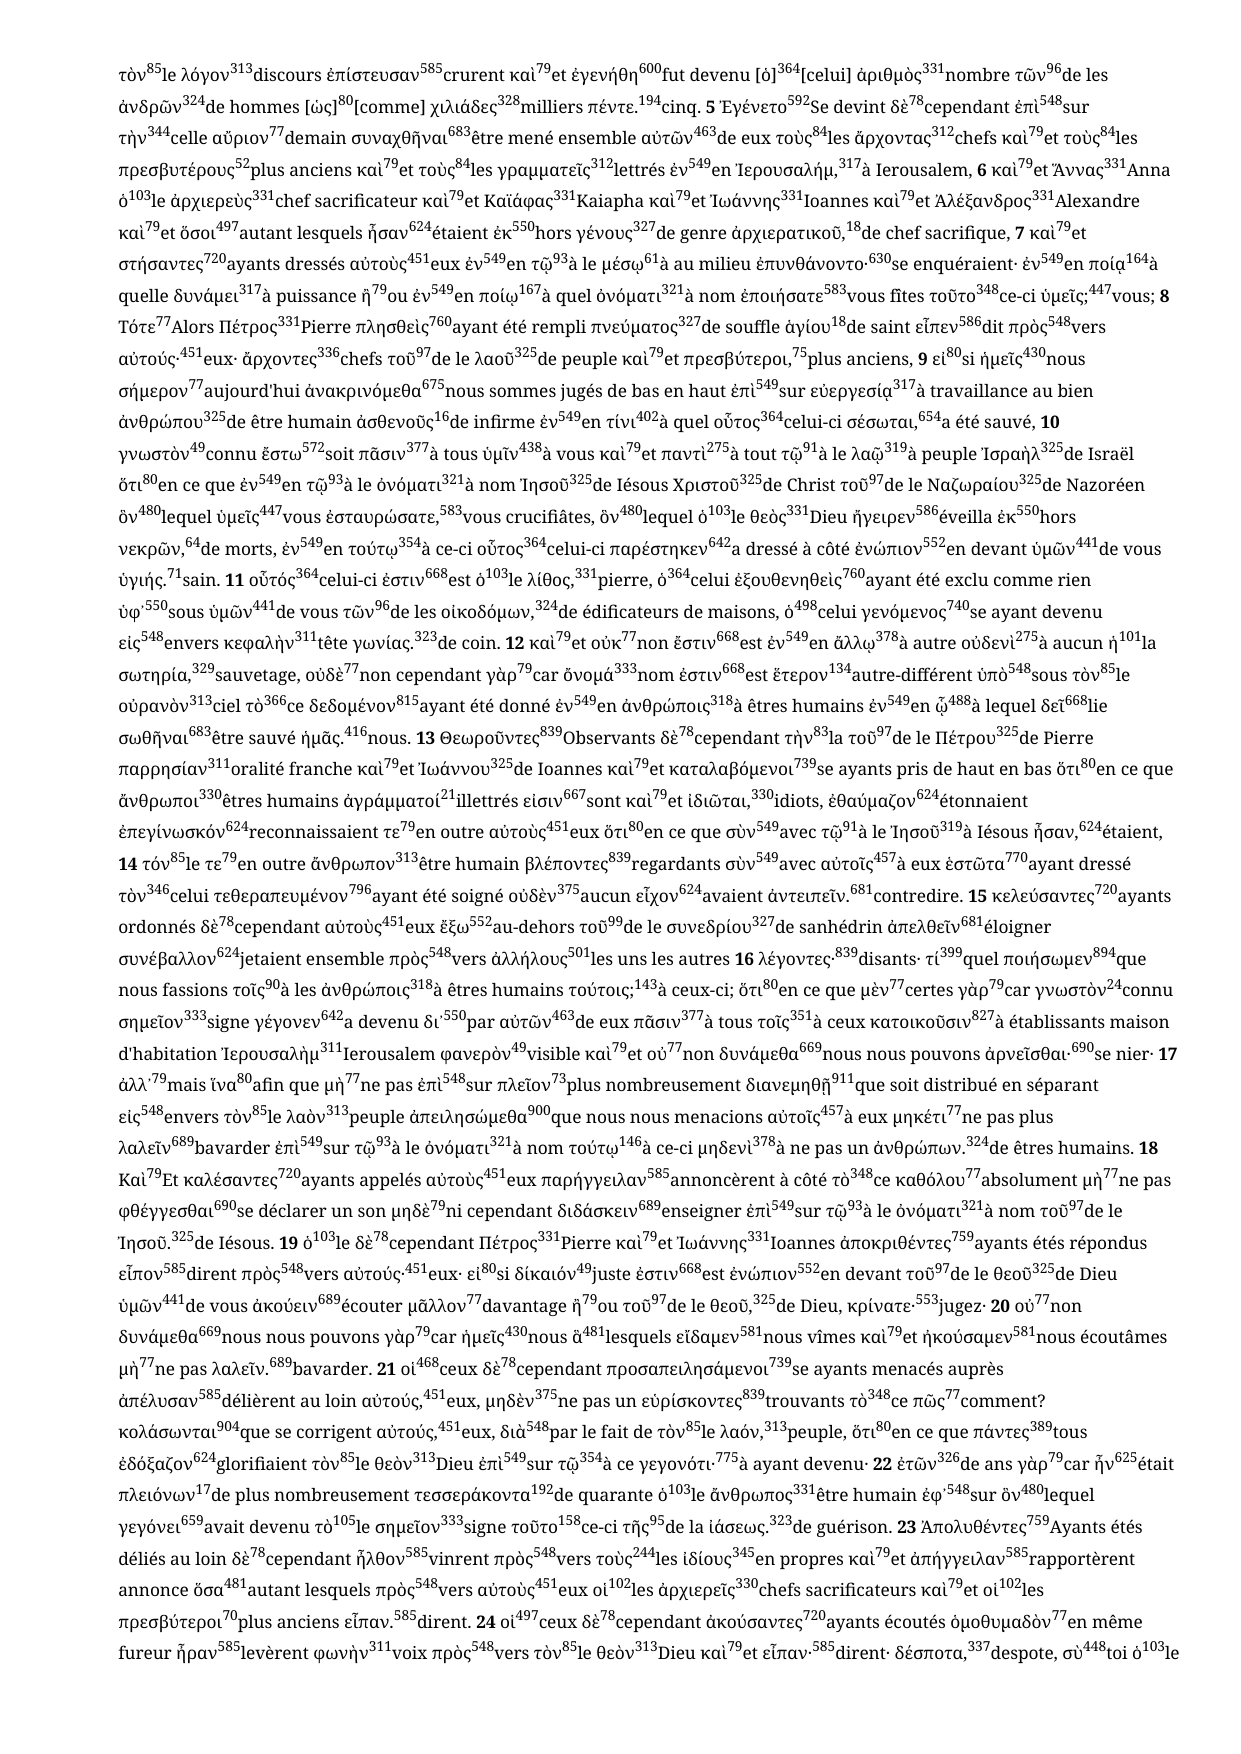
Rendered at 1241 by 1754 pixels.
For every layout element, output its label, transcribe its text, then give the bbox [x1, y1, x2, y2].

text 1 Λαλούντων833de Bavardants δὲ78cependant αὐτῶν463de eux πρὸς548vers τὸν85le λαὸν313peuple ἐπέστησαν585présentèrent αὐτοῖς457à eux οἱ102les ἱερεῖς330sacrificateurs καὶ79et ὁ103le στρατηγὸς331stratège τοῦ99de le ἱεροῦ327de sanctuaire καὶ79et οἱ102les Σαδδουκαῖοι,330Sadducéens, 2 διαπονούμενοι866se peinants au travers διὰ548par le fait de τὸ348ce διδάσκειν689enseigner αὐτοὺς451eux τὸν85le λαὸν313peuple καὶ79et καταγγέλλειν689annoncer de haut en bas ἐν549en τῷ91à le Ἰησοῦ319à Iésous τὴν83la ἀνάστασιν311redressement τὴν478celle ἐκ550hors νεκρῶν,64de morts, 3 καὶ79et ἐπέβαλον585surjetèrent αὐτοῖς457à eux τὰς242les χεῖρας310mains καὶ79et ἔθεντο591se posèrent εἰς548envers τήρησιν311garde εἰς548envers τὴν344celle αὔριον·77demain· ἦν625était γὰρ79car ἑσπέρα329soirée ἤδη.77déjà. 4 πολλοὶ389nombreux δὲ78cependant τῶν357de ceux ἀκουσάντων715de ayants écoutés τὸν85le λόγον313discours ἐπίστευσαν585crurent καὶ79et ἐγενήθη600fut devenu [ὁ]364[celui] ἀριθμὸς331nombre τῶν96de les ἀνδρῶν324de hommes [ὡς]80[comme] χιλιάδες328milliers πέντε.194cinq. 5 Ἐγένετο592Se devint δὲ78cependant ἐπὶ548sur τὴν344celle αὔριον77demain συναχθῆναι683être mené ensemble αὐτῶν463de eux τοὺς84les ἄρχοντας312chefs καὶ79et τοὺς84les πρεσβυτέρους52plus anciens καὶ79et τοὺς84les γραμματεῖς312lettrés ἐν549en Ἰερουσαλήμ,317à Ierousalem, 6 καὶ79et Ἅννας331Anna ὁ103le ἀρχιερεὺς331chef sacrificateur καὶ79et Καϊάφας331Kaiapha καὶ79et Ἰωάννης331Ioannes καὶ79et Ἀλέξανδρος331Alexandre καὶ79et ὅσοι497autant lesquels ἦσαν624étaient ἐκ550hors γένους327de genre ἀρχιερατικοῦ,18de chef sacrifique, 7 καὶ79et στήσαντες720ayants dressés αὐτοὺς451eux ἐν549en τῷ93à le μέσῳ61à au milieu ἐπυνθάνοντο·630se enquéraient· ἐν549en ποίᾳ164à quelle δυνάμει317à puissance ἢ79ou ἐν549en ποίῳ167à quel ὀνόματι321à nom ἐποιήσατε583vous fîtes τοῦτο348ce-ci ὑμεῖς;447vous; 8 Τότε77Alors Πέτρος331Pierre πλησθεὶς760ayant été rempli πνεύματος327de souffle ἁγίου18de saint εἶπεν586dit πρὸς548vers αὐτούς·451eux· ἄρχοντες336chefs τοῦ97de le λαοῦ325de peuple καὶ79et πρεσβύτεροι,75plus anciens, 9 εἰ80si ἡμεῖς430nous σήμερον77aujourd'hui ἀνακρινόμεθα675nous sommes jugés de bas en haut ἐπὶ549sur εὐεργεσίᾳ317à travaillance au bien ἀνθρώπου325de être humain ἀσθενοῦς16de infirme ἐν549en τίνι402à quel οὗτος364celui-ci σέσωται,654a été sauvé, 10 γνωστὸν49connu ἔστω572soit πᾶσιν377à tous ὑμῖν438à vous καὶ79et παντὶ275à tout τῷ91à le λαῷ319à peuple Ἰσραὴλ325de Israël ὅτι80en ce que ἐν549en τῷ93à le ὀνόματι321à nom Ἰησοῦ325de Iésous Χριστοῦ325de Christ τοῦ97de le Ναζωραίου325de Nazoréen ὃν480lequel ὑμεῖς447vous ἐσταυρώσατε,583vous crucifiâtes, ὃν480lequel ὁ103le θεὸς331Dieu ἤγειρεν586éveilla ἐκ550hors νεκρῶν,64de morts, ἐν549en τούτῳ354à ce-ci οὗτος364celui-ci παρέστηκεν642a dressé à côté ἐνώπιον552en devant ὑμῶν441de vous ὑγιής.71sain. 11 οὗτός364celui-ci ἐστιν668est ὁ103le λίθος,331pierre, ὁ364celui ἐξουθενηθεὶς760ayant été exclu comme rien ὑφ᾽550sous ὑμῶν441de vous τῶν96de les οἰκοδόμων,324de édificateurs de maisons, ὁ498celui γενόμενος740se ayant devenu εἰς548envers κεφαλὴν311tête γωνίας.323de coin. 12 καὶ79et οὐκ77non ἔστιν668est ἐν549en ἄλλῳ378à autre οὐδενὶ275à aucun ἡ101la σωτηρία,329sauvetage, οὐδὲ77non cependant γὰρ79car ὄνομά333nom ἐστιν668est ἕτερον134autre-différent ὑπὸ548sous τὸν85le οὐρανὸν313ciel τὸ366ce δεδομένον815ayant été donné ἐν549en ἀνθρώποις318à êtres humains ἐν549en ᾧ488à lequel δεῖ668lie σωθῆναι683être sauvé ἡμᾶς.416nous. 13 Θεωροῦντες839Observants δὲ78cependant τὴν83la τοῦ97de le Πέτρου325de Pierre παρρησίαν311oralité franche καὶ79et Ἰωάννου325de Ioannes καὶ79et καταλαβόμενοι739se ayants pris de haut en bas ὅτι80en ce que ἄνθρωποι330êtres humains ἀγράμματοί21illettrés εἰσιν667sont καὶ79et ἰδιῶται,330idiots, ἐθαύμαζον624étonnaient ἐπεγίνωσκόν624reconnaissaient τε79en outre αὐτοὺς451eux ὅτι80en ce que σὺν549avec τῷ91à le Ἰησοῦ319à Iésous ἦσαν,624étaient, 14 τόν85le τε79en outre ἄνθρωπον313être humain βλέποντες839regardants σὺν549avec αὐτοῖς457à eux ἑστῶτα770ayant dressé τὸν346celui τεθεραπευμένον796ayant été soigné οὐδὲν375aucun εἶχον624avaient ἀντειπεῖν.681contredire. 15 κελεύσαντες720ayants ordonnés δὲ78cependant αὐτοὺς451eux ἔξω552au-dehors τοῦ99de le συνεδρίου327de sanhédrin ἀπελθεῖν681éloigner συνέβαλλον624jetaient ensemble πρὸς548vers ἀλλήλους501les uns les autres 16 λέγοντες·839disants· τί399quel ποιήσωμεν894que nous fassions τοῖς90à les ἀνθρώποις318à êtres humains τούτοις;143à ceux-ci; ὅτι80en ce que μὲν77certes γὰρ79car γνωστὸν24connu σημεῖον333signe γέγονεν642a devenu δι᾽550par αὐτῶν463de eux πᾶσιν377à tous τοῖς351à ceux κατοικοῦσιν827à établissants maison d'habitation Ἰερουσαλὴμ311Ierousalem φανερὸν49visible καὶ79et οὐ77non δυνάμεθα669nous nous pouvons ἀρνεῖσθαι·690se nier· 17 ἀλλ᾽79mais ἵνα80afin que μὴ77ne pas ἐπὶ548sur πλεῖον73plus nombreusement διανεμηθῇ911que soit distribué en séparant εἰς548envers τὸν85le λαὸν313peuple ἀπειλησώμεθα900que nous nous menacions αὐτοῖς457à eux μηκέτι77ne pas plus λαλεῖν689bavarder ἐπὶ549sur τῷ93à le ὀνόματι321à nom τούτῳ146à ce-ci μηδενὶ378à ne pas un ἀνθρώπων.324de êtres humains. 18 Καὶ79Et καλέσαντες720ayants appelés αὐτοὺς451eux παρήγγειλαν585annoncèrent à côté τὸ348ce καθόλου77absolument μὴ77ne pas φθέγγεσθαι690se déclarer un son μηδὲ79ni cependant διδάσκειν689enseigner ἐπὶ549sur τῷ93à le ὀνόματι321à nom τοῦ97de le Ἰησοῦ.325de Iésous. 19 ὁ103le δὲ78cependant Πέτρος331Pierre καὶ79et Ἰωάννης331Ioannes ἀποκριθέντες759ayants étés répondus εἶπον585dirent πρὸς548vers αὐτούς·451eux· εἰ80si δίκαιόν49juste ἐστιν668est ἐνώπιον552en devant τοῦ97de le θεοῦ325de Dieu ὑμῶν441de vous ἀκούειν689écouter μᾶλλον77davantage ἢ79ou τοῦ97de le θεοῦ,325de Dieu, κρίνατε·553jugez· 20 οὐ77non δυνάμεθα669nous nous pouvons γὰρ79car ἡμεῖς430nous ἃ481lesquels εἴδαμεν581nous vîmes καὶ79et ἠκούσαμεν581nous écoutâmes μὴ77ne pas λαλεῖν.689bavarder. 21 οἱ468ceux δὲ78cependant προσαπειλησάμενοι739se ayants menacés auprès ἀπέλυσαν585délièrent au loin αὐτούς,451eux, μηδὲν375ne pas un εὑρίσκοντες839trouvants τὸ348ce πῶς77comment? κολάσωνται904que se corrigent αὐτούς,451eux, διὰ548par le fait de τὸν85le λαόν,313peuple, ὅτι80en ce que πάντες389tous ἐδόξαζον624glorifiaient τὸν85le θεὸν313Dieu ἐπὶ549sur τῷ354à ce γεγονότι·775à ayant devenu· 22 ἐτῶν326de ans γὰρ79car ἦν625était πλειόνων17de plus nombreusement τεσσεράκοντα192de quarante ὁ103le ἄνθρωπος331être humain ἐφ᾽548sur ὃν480lequel γεγόνει659avait devenu τὸ105le σημεῖον333signe τοῦτο158ce-ci τῆς95de la ἰάσεως.323de guérison. 23 Ἀπολυθέντες759Ayants étés déliés au loin δὲ78cependant ἦλθον585vinrent πρὸς548vers τοὺς244les ἰδίους345en propres καὶ79et ἀπήγγειλαν585rapportèrent annonce ὅσα481autant lesquels πρὸς548vers αὐτοὺς451eux οἱ102les ἀρχιερεῖς330chefs sacrificateurs καὶ79et οἱ102les πρεσβύτεροι70plus anciens εἶπαν.585dirent. 24 οἱ497ceux δὲ78cependant ἀκούσαντες720ayants écoutés ὁμοθυμαδὸν77en même fureur ἦραν585levèrent φωνὴν311voix πρὸς548vers τὸν85le θεὸν313Dieu καὶ79et εἶπαν·585dirent· δέσποτα,337despote, σὺ448toi ὁ103le ποιήσας721ayant fait τὸν85le οὐρανὸν313ciel καὶ79et τὴν83la γῆν311terre καὶ79et τὴν83la θάλασσαν311mer καὶ79et πάντα270tous τὰ347ces ἐν549en αὐτοῖς,459à eux, 25 ὁ364celui τοῦ97de le πατρὸς325de père ἡμῶν423de nous διὰ550par πνεύματος327de souffle ἁγίου18de saint στόματος327de bouche Δαυὶδ325de Dauid παιδός325de jeune servant σου442de toi εἰπών·721ayant dit· ἱνατί77pourquoi ἐφρύαξαν585frémirent ἔθνη332ethnies καὶ79et λαοὶ330peuples ἐμελέτησαν585occupèrent κενά;54vides; 26 παρέστησαν585dressèrent à côté οἱ102les βασιλεῖς330rois τῆς95de la γῆς323de terre καὶ79et οἱ102les ἄρχοντες330chefs συνήχθησαν599furent mené ensemble ἐπὶ548sur τὸ87le αὐτὸ545même κατὰ550contre τοῦ97de le κυρίου325de Maître καὶ79et κατὰ550contre τοῦ97de le χριστοῦ325de Christ αὐτοῦ.464de lui. 27 συνήχθησαν599furent mené ensemble γὰρ79car ἐπ᾽550sur ἀληθείας323de vérité ἐν549en τῇ89à la πόλει317à cité ταύτῃ142à celle-ci ἐπὶ548sur τὸν85le ἅγιον4saint παῖδά313jeune servant σου442de toi Ἰησοῦν313Iésous ὃν480lequel ἔχρισας,584tu oignis, Ἡρῴδης331Hérode τε79en outre καὶ79et Πόντιος331Pontius Πιλᾶτος331Pilatus σὺν549avec ἔθνεσιν320à ethnies καὶ79et λαοῖς318à peuples Ἰσραήλ,325de Israël, 28 ποιῆσαι681faire ὅσα481autant lesquels ἡ101la χείρ329main σου442de toi καὶ79et ἡ101la βουλή329dessein [σου]442[de toi] προώρισεν586prédétermina γενέσθαι.682se devenir. 29 καὶ79et τὰ347ces νῦν,77maintenant, κύριε,337Maître, ἔπιδε554vois dessus ἐπὶ548sur τὰς82les ἀπειλὰς310menaces αὐτῶν463de eux καὶ79et δὸς554donne τοῖς90à les δούλοις318à mâles esclaves σου442de toi μετὰ550avec παρρησίας323de oralité franche πάσης279de toute λαλεῖν689bavarder τὸν85le λόγον313discours σου,442de toi, 30 ἐν549en τῷ354à ce τὴν83la χεῖρά311main [σου]442[de toi] ἐκτείνειν689étendre σε437toi εἰς548envers ἴασιν311guérison καὶ79et σημεῖα314signes καὶ79et τέρατα314prodiges γίνεσθαι690se devenir διὰ550par τοῦ99de le ὀνόματος327de nom τοῦ97de le ἁγίου16de saint παιδός325de jeune servant σου442de toi Ἰησοῦ.325de Iésous. 31 καὶ79et δεηθέντων753de ayants étés liés αὐτῶν463de eux ἐσαλεύθη600fut ébranlé ὁ103le τόπος331lieu ἐν549en ᾧ486à lequel ἦσαν624étaient συνηγμένοι,812ayants étés menés ensemble, καὶ79et ἐπλήσθησαν599furent rempli ἅπαντες389en totalités τοῦ99de le ἁγίου18de saint πνεύματος327de souffle καὶ79et ἐλάλουν624bavardaient τὸν85le λόγον313discours τοῦ97de le θεοῦ325de Dieu μετὰ550avec παρρησίας.323de oralité franche. 32 Τοῦ99de Le δὲ78cependant πλήθους327de multitude τῶν357de ceux πιστευσάντων715de ayants crus ἦν625était καρδία329coeur καὶ79et ψυχὴ329âme μία,195une, καὶ79et οὐδὲ79non cependant εἷς71un τι375un quelconque τῶν359de ces ὑπαρχόντων835de subsistants αὐτῷ458à lui ἔλεγεν625disait ἴδιον346en propre εἶναι689être ἀλλ᾽79mais ἦν625était αὐτοῖς457à eux πάντα391tous κοινά.48communs. 33 καὶ79et δυνάμει317à puissance μεγάλῃ8à grande ἀπεδίδουν624redonnaient τὸ87le μαρτύριον315témoignage οἱ102les ἀπόστολοι330envoyés τῆς95de la ἀναστάσεως323de redressement τοῦ97de le κυρίου325de Maître Ἰησοῦ,325de Iésous, χάρις329grâce τε79en outre μεγάλη20grande ἦν625était ἐπὶ548sur πάντας268tous αὐτούς.451eux. 34 οὐδὲ77non cependant γὰρ79car ἐνδεής71nécessiteux τις287un quelconque ἦν625était ἐν549en αὐτοῖς·457à eux· ὅσοι302autant lesquels γὰρ79car κτήτορες330possesseurs χωρίων326de emplacements ἢ79ou οἰκιῶν322de maisons d'habitations ὑπῆρχον,624subsistaient, πωλοῦντες839troquants ἔφερον624portaient τὰς82les τιμὰς310valeurs τῶν359de ces πιπρασκομένων886de étants vendus 35 καὶ79et ἐτίθουν624posaient παρὰ548à côté τοὺς84les πόδας312pieds τῶν96de les ἀποστόλων,324de envoyés, διεδίδετο636était distribué δὲ78cependant ἑκάστῳ378à chacun καθότι77de haut en bas en ce que ἄν340le cas échéant τις390un quelconque χρείαν311besoin εἶχεν.625avait. 36 Ἰωσὴφ331Ioseph δὲ78cependant ὁ364celui ἐπικληθεὶς760ayant été surnommé Βαρναβᾶς331Bar-Nabas ἀπὸ550au loin τῶν96de les ἀποστόλων,324de envoyés, ὅ500lequel ἐστιν668est μεθερμηνευόμενον893étant traduit υἱὸς331fils παρακλήσεως,323de appel à côté, Λευίτης,331Lévite, Κύπριος331Chypriote τῷ93à le γένει,321à genre, 37 ὑπάρχοντος834de subsistant αὐτῷ458à lui ἀγροῦ325de champ πωλήσας721ayant troqué ἤνεγκεν586porta τὸ87le χρῆμα315chose de besoin καὶ79et ἔθηκεν586posa παρὰ548à côté τοὺς84les πόδας312pieds τῶν96de les ἀποστόλων.324de envoyés. [118, 59, 1181, 1665]
